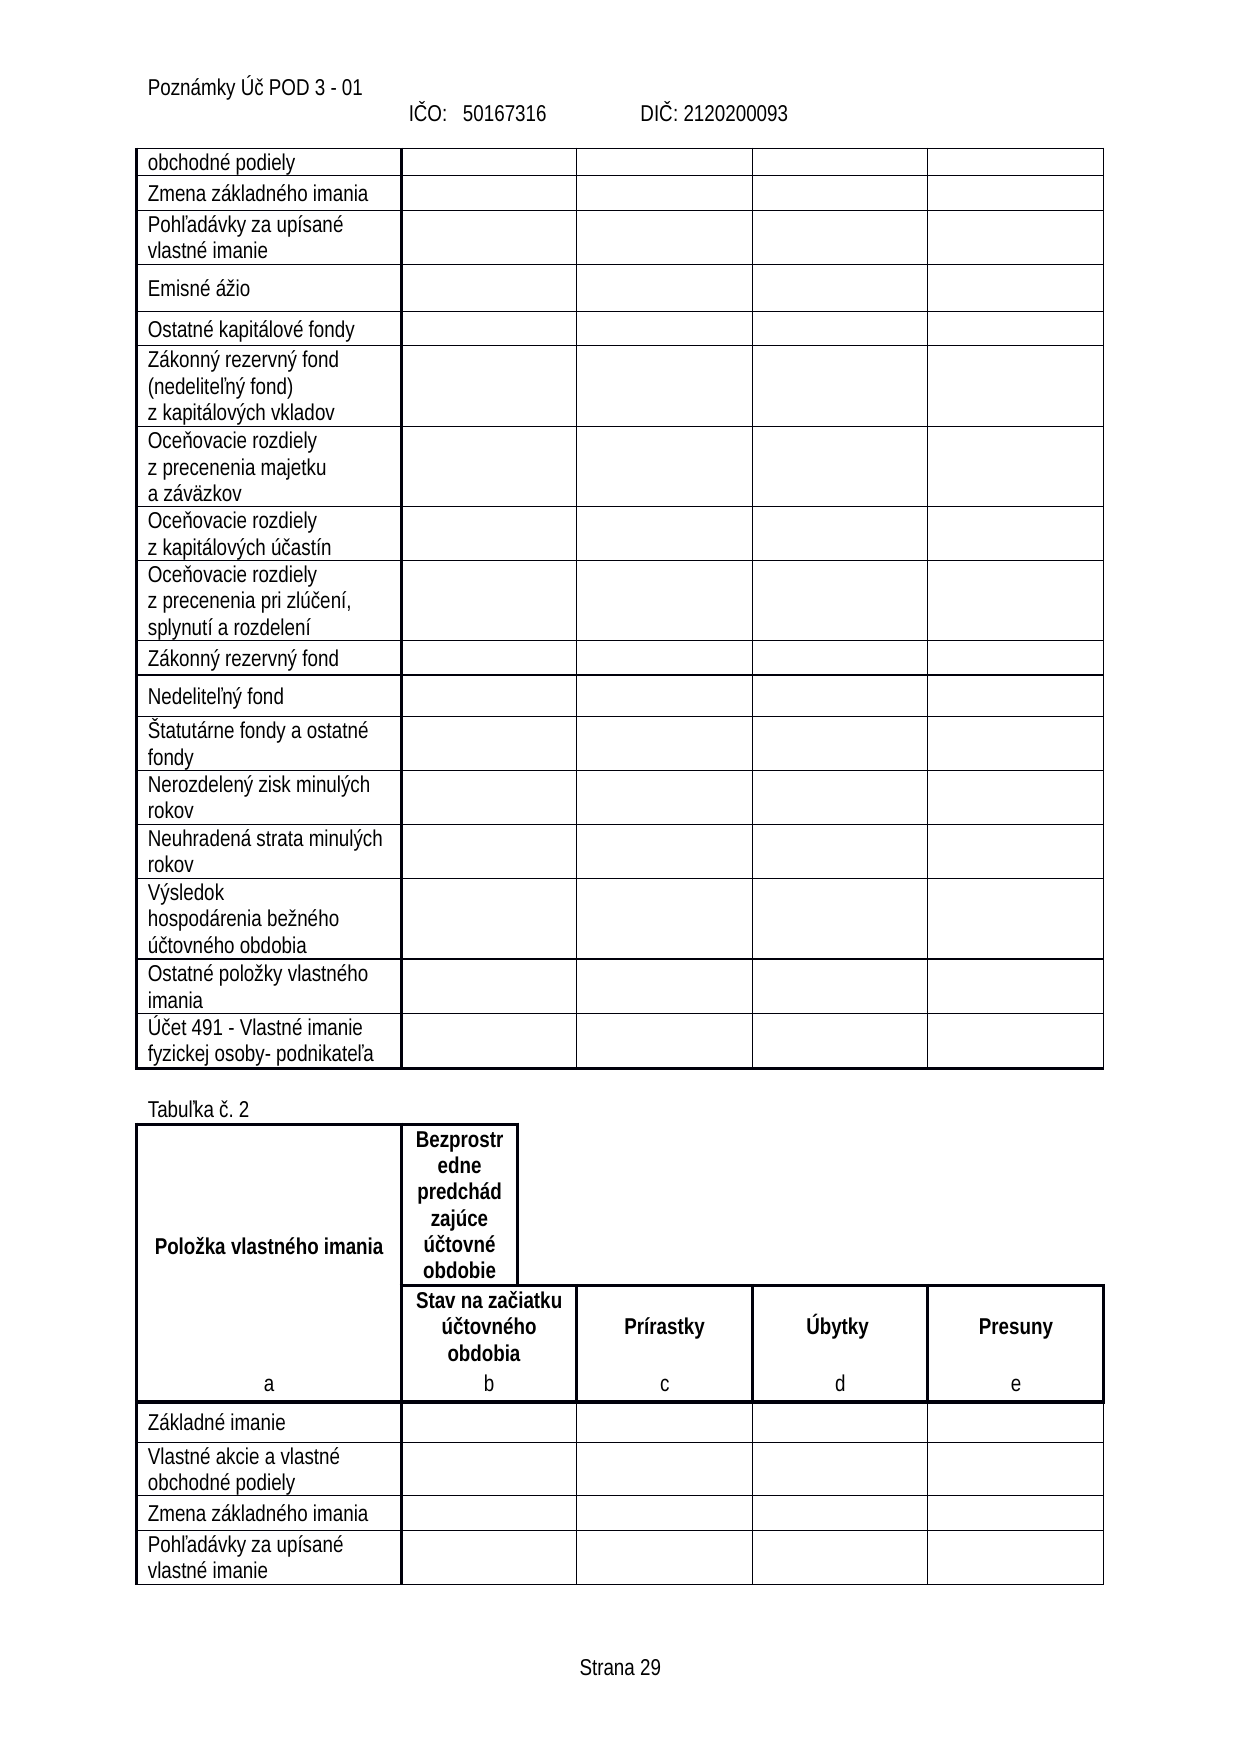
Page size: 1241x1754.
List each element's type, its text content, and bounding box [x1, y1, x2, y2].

table_cell [577, 641, 752, 674]
table_cell e [929, 1366, 1102, 1400]
table_cell Prírastky [578, 1287, 751, 1366]
table_cell [577, 427, 752, 506]
table_cell [928, 717, 1103, 770]
table_cell [928, 176, 1103, 209]
table_cell Vlastné akcie a vlastné obchodné podiely [138, 1443, 400, 1495]
table_cell [577, 1443, 752, 1495]
table_cell Úbytky [754, 1287, 926, 1366]
table_cell [928, 507, 1103, 560]
table_cell [753, 1014, 927, 1067]
table_cell d [754, 1366, 926, 1400]
table_cell [577, 507, 752, 560]
table_cell [577, 1014, 752, 1067]
table_cell [753, 879, 927, 958]
table_cell [403, 176, 576, 209]
table_cell [928, 561, 1103, 640]
table_cell [928, 825, 1103, 877]
table_cell [753, 1443, 927, 1495]
table_cell [753, 1496, 927, 1530]
table_cell c [578, 1366, 751, 1400]
table_cell [753, 717, 927, 770]
table_cell Oceňovacie rozdiely z precenenia pri zlúčení, splynutí a rozdelení [138, 561, 400, 640]
table_cell [403, 879, 576, 958]
table_cell [403, 1014, 576, 1067]
table_cell Zmena základného imania [138, 1496, 400, 1530]
table_cell [403, 641, 576, 674]
table_cell [403, 211, 576, 264]
table_cell Nedeliteľný fond [138, 676, 400, 716]
table_cell Ostatné položky vlastného imania [138, 960, 400, 1013]
table_cell [577, 561, 752, 640]
table_cell Štatutárne fondy a ostatné fondy [138, 717, 400, 770]
table_cell [928, 879, 1103, 958]
table_cell Pohľadávky za upísané vlastné imanie [138, 211, 400, 264]
table_cell Pohľadávky za upísané vlastné imanie [138, 1531, 400, 1583]
table_cell [928, 960, 1103, 1013]
text Tabuľka č. 2 [148, 1096, 1092, 1122]
table_cell [577, 149, 752, 175]
table_cell [577, 1531, 752, 1583]
table_cell [403, 1496, 576, 1530]
table_cell [577, 717, 752, 770]
table_cell Základné imanie [138, 1404, 400, 1442]
table_cell [577, 1404, 752, 1442]
table_cell Zmena základného imania [138, 176, 400, 209]
table_cell [403, 1443, 576, 1495]
table_cell [403, 1404, 576, 1442]
table_cell [577, 676, 752, 716]
table_cell [928, 1496, 1103, 1530]
table_cell [753, 561, 927, 640]
table_cell [753, 265, 927, 311]
table_cell [753, 211, 927, 264]
table_cell [577, 211, 752, 264]
table_cell [928, 1531, 1103, 1583]
table_cell Stav na začiatku účtovného obdobia [403, 1287, 575, 1366]
table_cell [753, 176, 927, 209]
table_cell [577, 1496, 752, 1530]
table_cell [753, 1531, 927, 1583]
table_cell [403, 427, 576, 506]
table_cell Ostatné kapitálové fondy [138, 312, 400, 345]
table_cell [928, 312, 1103, 345]
table_cell [753, 825, 927, 877]
table_cell [577, 176, 752, 209]
table_cell Neuhradená strata minulých rokov [138, 825, 400, 877]
table_cell Účet 491 - Vlastné imanie fyzickej osoby- podnikateľa [138, 1014, 400, 1067]
table_cell [928, 641, 1103, 674]
table_cell [753, 771, 927, 824]
table_cell [577, 960, 752, 1013]
table_cell Oceňovacie rozdiely z kapitálových účastín [138, 507, 400, 560]
table_cell [928, 346, 1103, 426]
table_cell [928, 149, 1103, 175]
table_cell b [403, 1366, 575, 1400]
table_cell [403, 771, 576, 824]
table_cell [753, 149, 927, 175]
table_cell [403, 561, 576, 640]
table_cell [403, 265, 576, 311]
table_header Položka vlastného imania [138, 1126, 400, 1366]
table_cell [403, 825, 576, 877]
table_cell [928, 211, 1103, 264]
table_cell [577, 771, 752, 824]
table_cell [403, 312, 576, 345]
table_cell [753, 960, 927, 1013]
table_cell [753, 507, 927, 560]
table_cell [928, 265, 1103, 311]
table_cell Zákonný rezervný fond (nedeliteľný fond) z kapitálových vkladov [138, 346, 400, 426]
table_cell Zákonný rezervný fond [138, 641, 400, 674]
table_cell Oceňovacie rozdiely z precenenia majetku a záväzkov [138, 427, 400, 506]
table_cell [928, 771, 1103, 824]
table_cell [928, 1014, 1103, 1067]
table_header Bezprostredne predchádzajúce účtovné obdobie [403, 1126, 516, 1284]
table_cell Nerozdelený zisk minulých rokov [138, 771, 400, 824]
table_cell [577, 879, 752, 958]
table_cell [753, 676, 927, 716]
table_cell [753, 1404, 927, 1442]
table_cell obchodné podiely [138, 149, 400, 175]
table_cell [403, 149, 576, 175]
table_cell a [138, 1366, 400, 1400]
table_cell [928, 427, 1103, 506]
table_cell [928, 676, 1103, 716]
table_cell [403, 960, 576, 1013]
table_cell Emisné ážio [138, 265, 400, 311]
table_cell [753, 312, 927, 345]
table_cell [403, 717, 576, 770]
table_cell [753, 641, 927, 674]
table_cell [928, 1443, 1103, 1495]
table_cell [577, 346, 752, 426]
table_cell [577, 825, 752, 877]
table_cell [928, 1404, 1103, 1442]
table_cell [577, 265, 752, 311]
table_cell [403, 346, 576, 426]
table_cell [403, 1531, 576, 1583]
table_cell [403, 507, 576, 560]
table_cell [753, 346, 927, 426]
table_cell [753, 427, 927, 506]
table_cell Výsledok hospodárenia bežného účtovného obdobia [138, 879, 400, 958]
table_cell Presuny [929, 1287, 1102, 1366]
table_cell [577, 312, 752, 345]
table_cell [403, 676, 576, 716]
